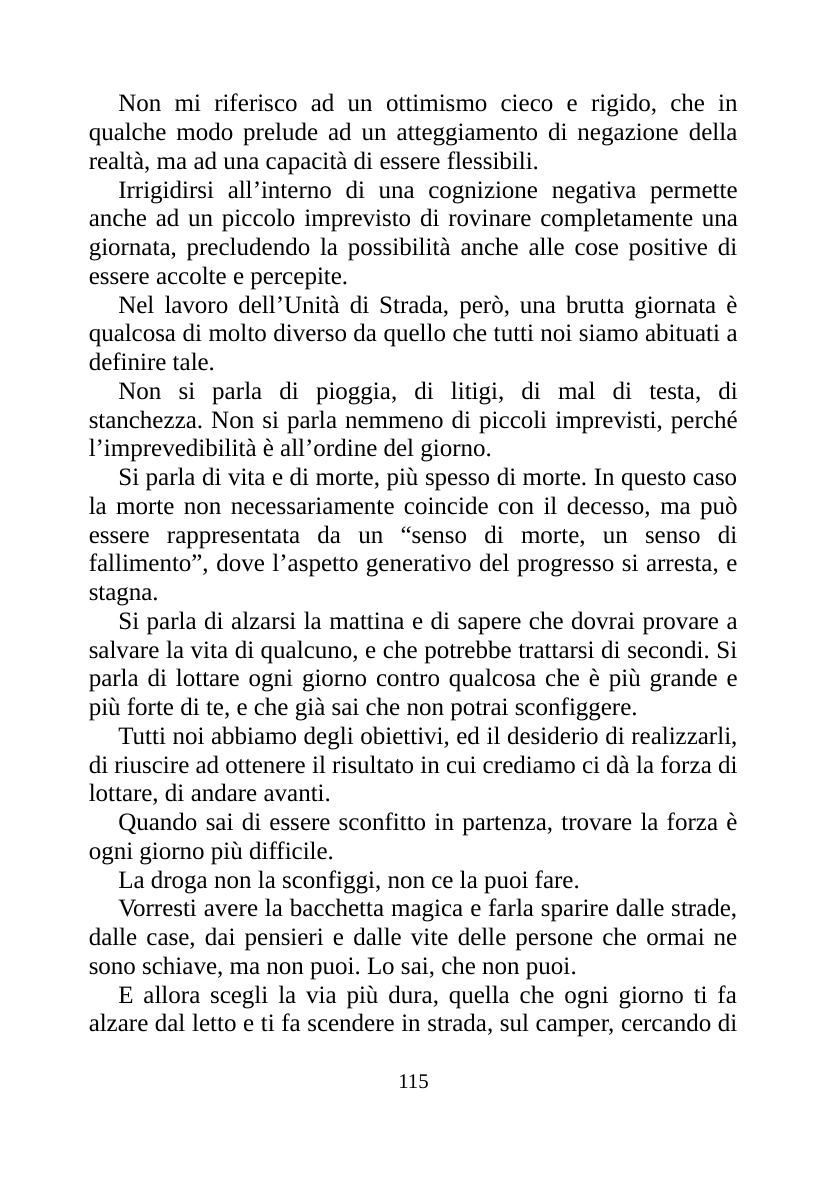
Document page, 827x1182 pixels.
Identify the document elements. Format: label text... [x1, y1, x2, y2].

text Vorresti avere la bacchetta magica e farla sparire dalle strade, dalle case, dai pensieri e dalle vite delle persone che ormai ne sono schiave, ma non puoi. Lo sai, che non puoi. [88, 893, 738, 980]
text La droga non la sconfiggi, non ce la puoi fare. [88, 865, 738, 893]
text Nel lavoro dell’Unità di Strada, però, una brutta giornata è qualcosa di molto diverso da quello che tutti noi siamo abituati a definire tale. [88, 290, 738, 376]
text Irrigidirsi all’interno di una cognizione negativa permette anche ad un piccolo imprevisto di rovinare completamente una giornata, precludendo la possibilità anche alle cose positive di essere accolte e percepite. [88, 175, 738, 290]
text Si parla di vita e di morte, più spesso di morte. In questo caso la morte non necessariamente coincide con il decesso, ma può essere rappresentata da un “senso di morte, un senso di fallimento”, dove l’aspetto generativo del progresso si arresta, e stagna. [88, 462, 738, 606]
text Tutti noi abbiamo degli obiettivi, ed il desiderio di realizzarli, di riuscire ad ottenere il risultato in cui crediamo ci dà la forza di lottare, di andare avanti. [88, 721, 738, 807]
text Si parla di alzarsi la mattina e di sapere che dovrai provare a salvare la vita di qualcuno, e che potrebbe trattarsi di secondi. Si parla di lottare ogni giorno contro qualcosa che è più grande e più forte di te, e che già sai che non potrai sconfiggere. [88, 606, 738, 721]
text Quando sai di essere sconfitto in partenza, trovare la forza è ogni giorno più difficile. [88, 807, 738, 865]
text E allora scegli la via più dura, quella che ogni giorno ti fa alzare dal letto e ti fa scendere in strada, sul camper, cercando di [88, 980, 738, 1037]
text Non si parla di pioggia, di litigi, di mal di testa, di stanchezza. Non si parla nemmeno di piccoli imprevisti, perché l’imprevedibilità è all’ordine del giorno. [88, 376, 738, 462]
text Non mi riferisco ad un ottimismo cieco e rigido, che in qualche modo prelude ad un atteggiamento di negazione della realtà, ma ad una capacità di essere flessibili. [88, 88, 738, 175]
